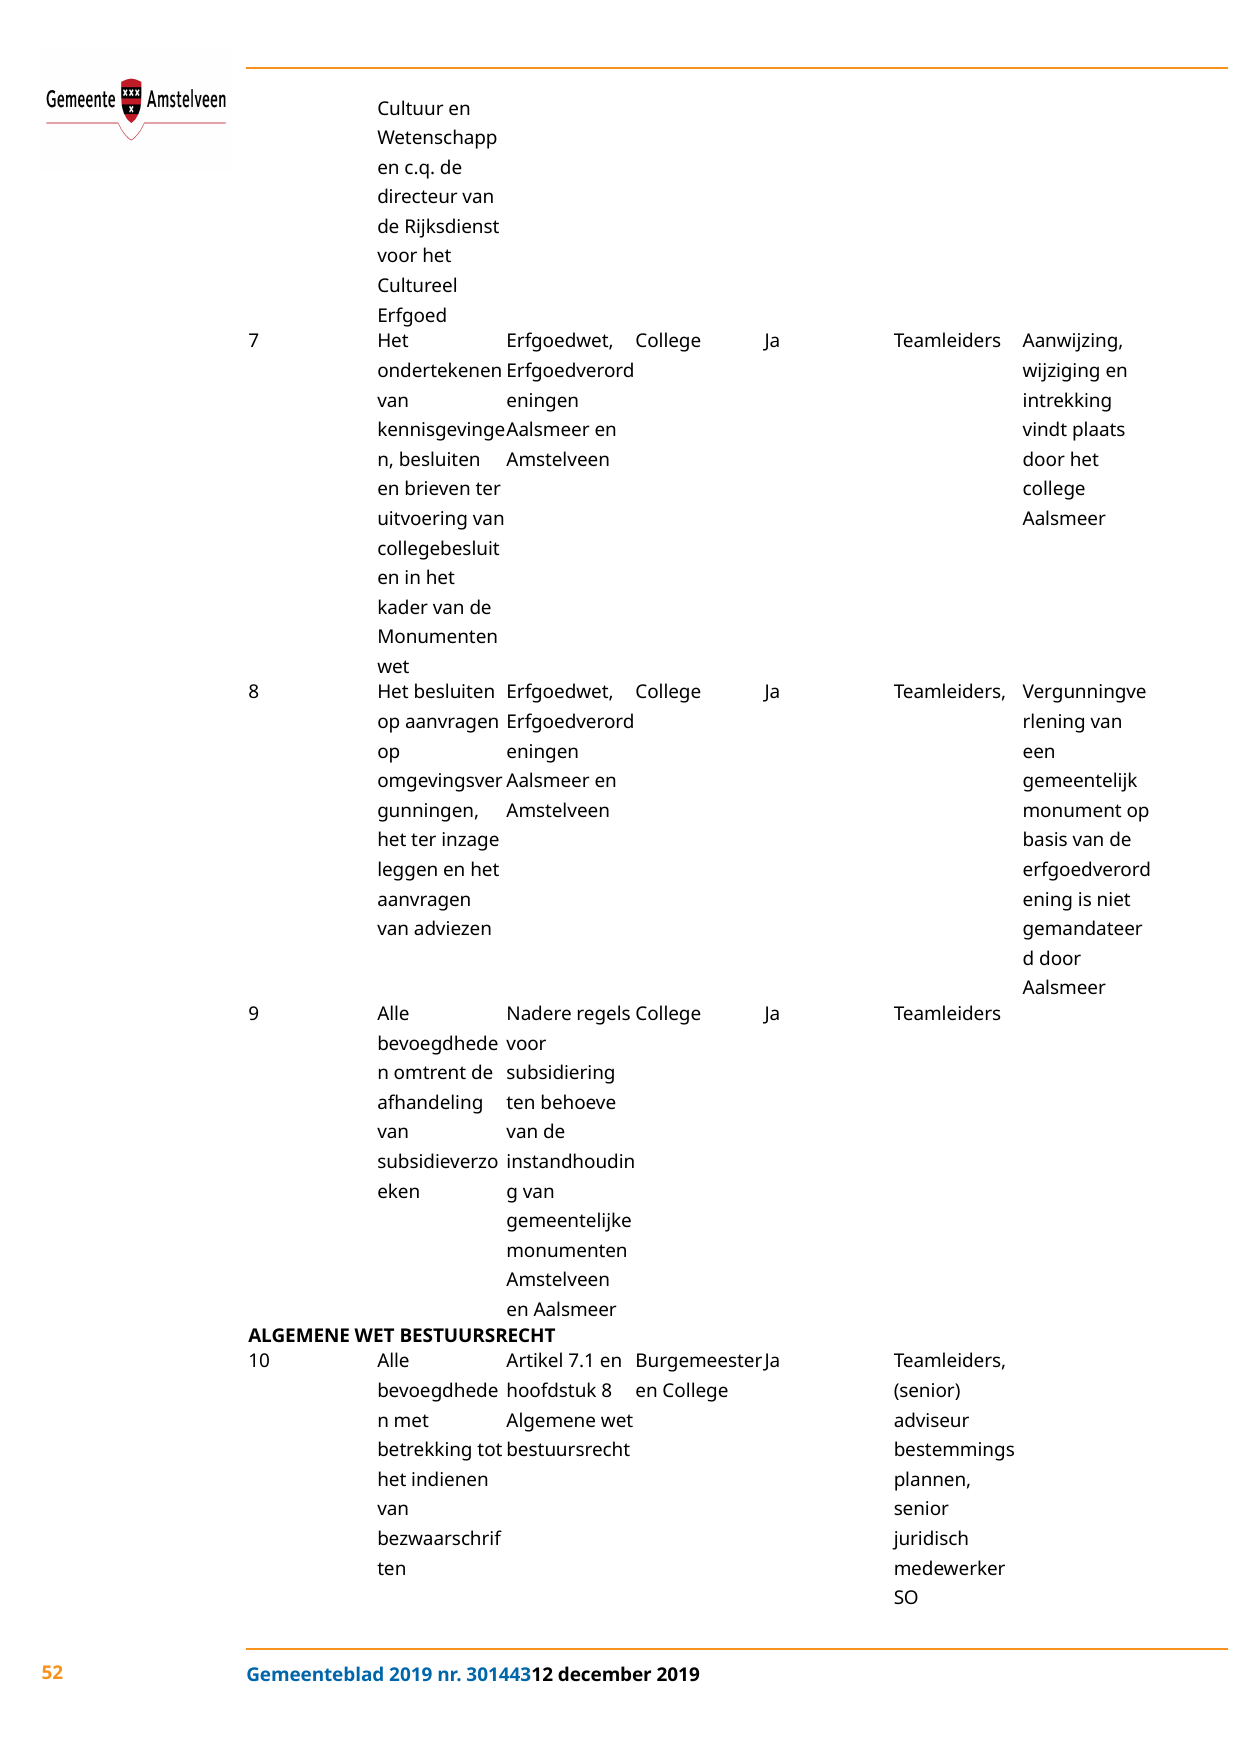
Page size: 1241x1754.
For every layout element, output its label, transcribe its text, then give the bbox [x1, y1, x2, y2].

table_cell Aanwijzing, wijziging en intrekking vindt plaats door het college Aalsmeer [1023, 328, 1152, 679]
table_cell [1023, 95, 1152, 328]
table_cell Cultuur en Wetenschappen c.q. de directeur van de Rijksdienst voor het Cultureel Erfgoed [377, 95, 506, 328]
table_cell [248, 95, 377, 328]
table_cell 9 [248, 1000, 377, 1322]
table_cell Alle bevoegdheden omtrent de afhandeling van subsidieverzoeken [377, 1000, 506, 1322]
table_cell College [635, 328, 764, 679]
table_cell Burgemeester en College [635, 1348, 764, 1610]
table_cell 7 [248, 328, 377, 679]
table_cell Erfgoedwet, Erfgoedverordeningen Aalsmeer en Amstelveen [506, 679, 635, 1000]
table_cell Ja [764, 1000, 893, 1322]
table_cell [635, 95, 764, 328]
table_cell Alle bevoegdheden met betrekking tot het indienen van bezwaarschriften [377, 1348, 506, 1610]
table_cell College [635, 679, 764, 1000]
table_cell Teamleiders, (senior) adviseur bestemmingsplannen, senior juridisch medewerker SO [894, 1348, 1022, 1610]
table_cell Ja [764, 1348, 893, 1610]
table_cell Vergunningverlening van een gemeentelijk monument op basis van de erfgoedverordening is niet gemandateerd door Aalsmeer [1023, 679, 1152, 1000]
table_cell 10 [248, 1348, 377, 1610]
table_cell Ja [764, 679, 893, 1000]
table_cell [506, 95, 635, 328]
table_cell Artikel 7.1 en hoofdstuk 8 Algemene wet bestuursrecht [506, 1348, 635, 1610]
table_cell Ja [764, 328, 893, 679]
picture [41, 47, 231, 172]
table_cell ALGEMENE WET BESTUURSRECHT [248, 1322, 1152, 1348]
table_cell Teamleiders [894, 1000, 1022, 1322]
table_cell Nadere regels voor subsidiering ten behoeve van de instandhouding van gemeentelijke monumenten Amstelveen en Aalsmeer [506, 1000, 635, 1322]
table_cell [764, 95, 893, 328]
table_cell 8 [248, 679, 377, 1000]
table_cell Erfgoedwet, Erfgoedverordeningen Aalsmeer en Amstelveen [506, 328, 635, 679]
table_cell Teamleiders, [894, 679, 1022, 1000]
table_cell College [635, 1000, 764, 1322]
table_cell [894, 95, 1022, 328]
table_cell [1023, 1348, 1152, 1610]
table_cell Het besluiten op aanvragen op omgevingsvergunningen, het ter inzage leggen en het aanvragen van adviezen [377, 679, 506, 1000]
table_cell [1023, 1000, 1152, 1322]
table_cell Het ondertekenen van kennisgevingen, besluiten en brieven ter uitvoering van collegebesluiten in het kader van de Monumentenwet [377, 328, 506, 679]
table_cell Teamleiders [894, 328, 1022, 679]
